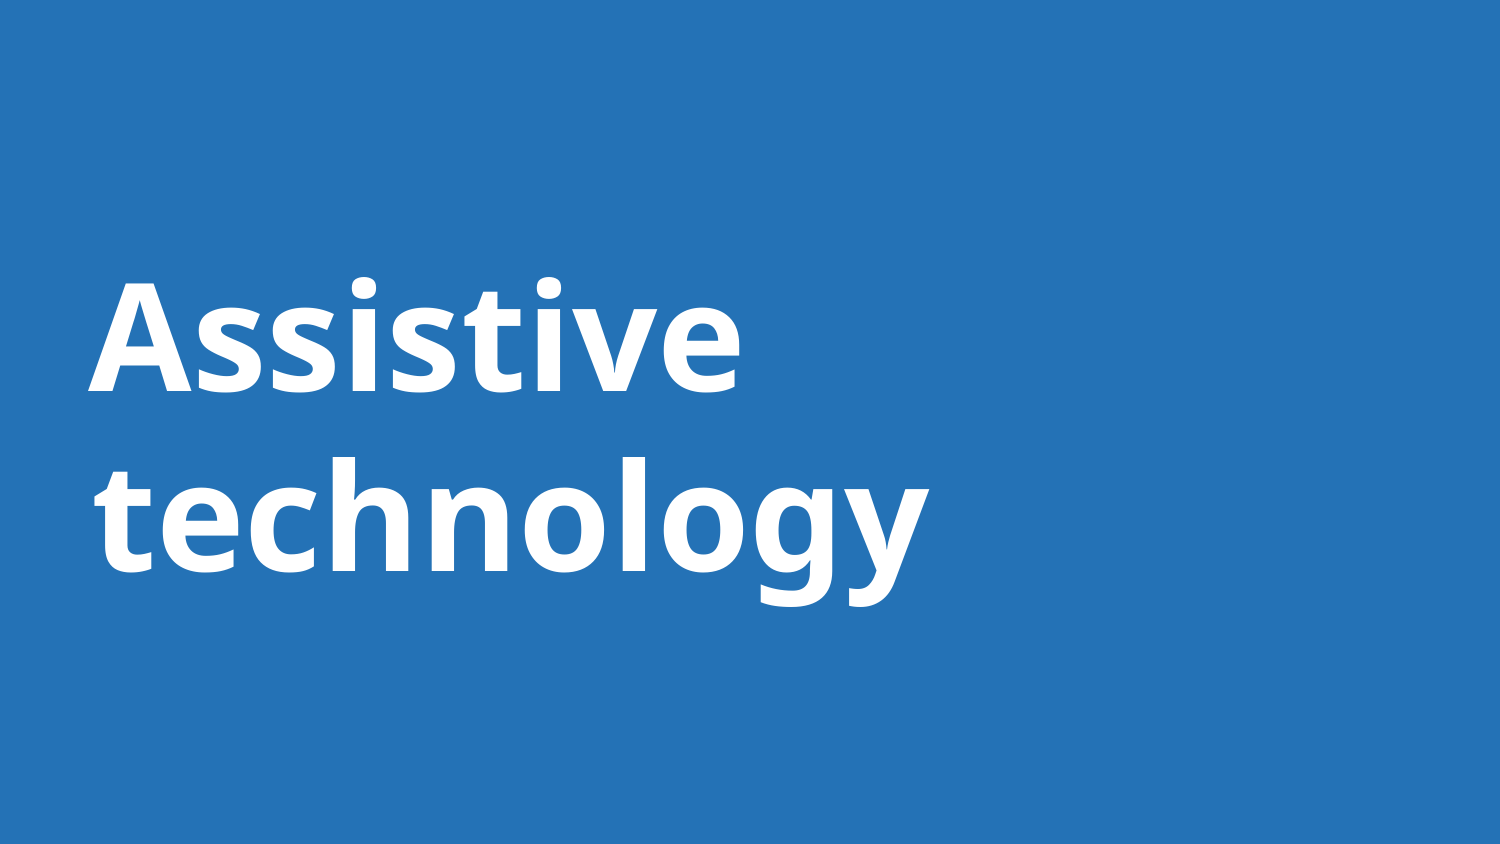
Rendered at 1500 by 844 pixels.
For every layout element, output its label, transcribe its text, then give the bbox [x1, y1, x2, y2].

title Assistive technology [83, 0, 1417, 844]
